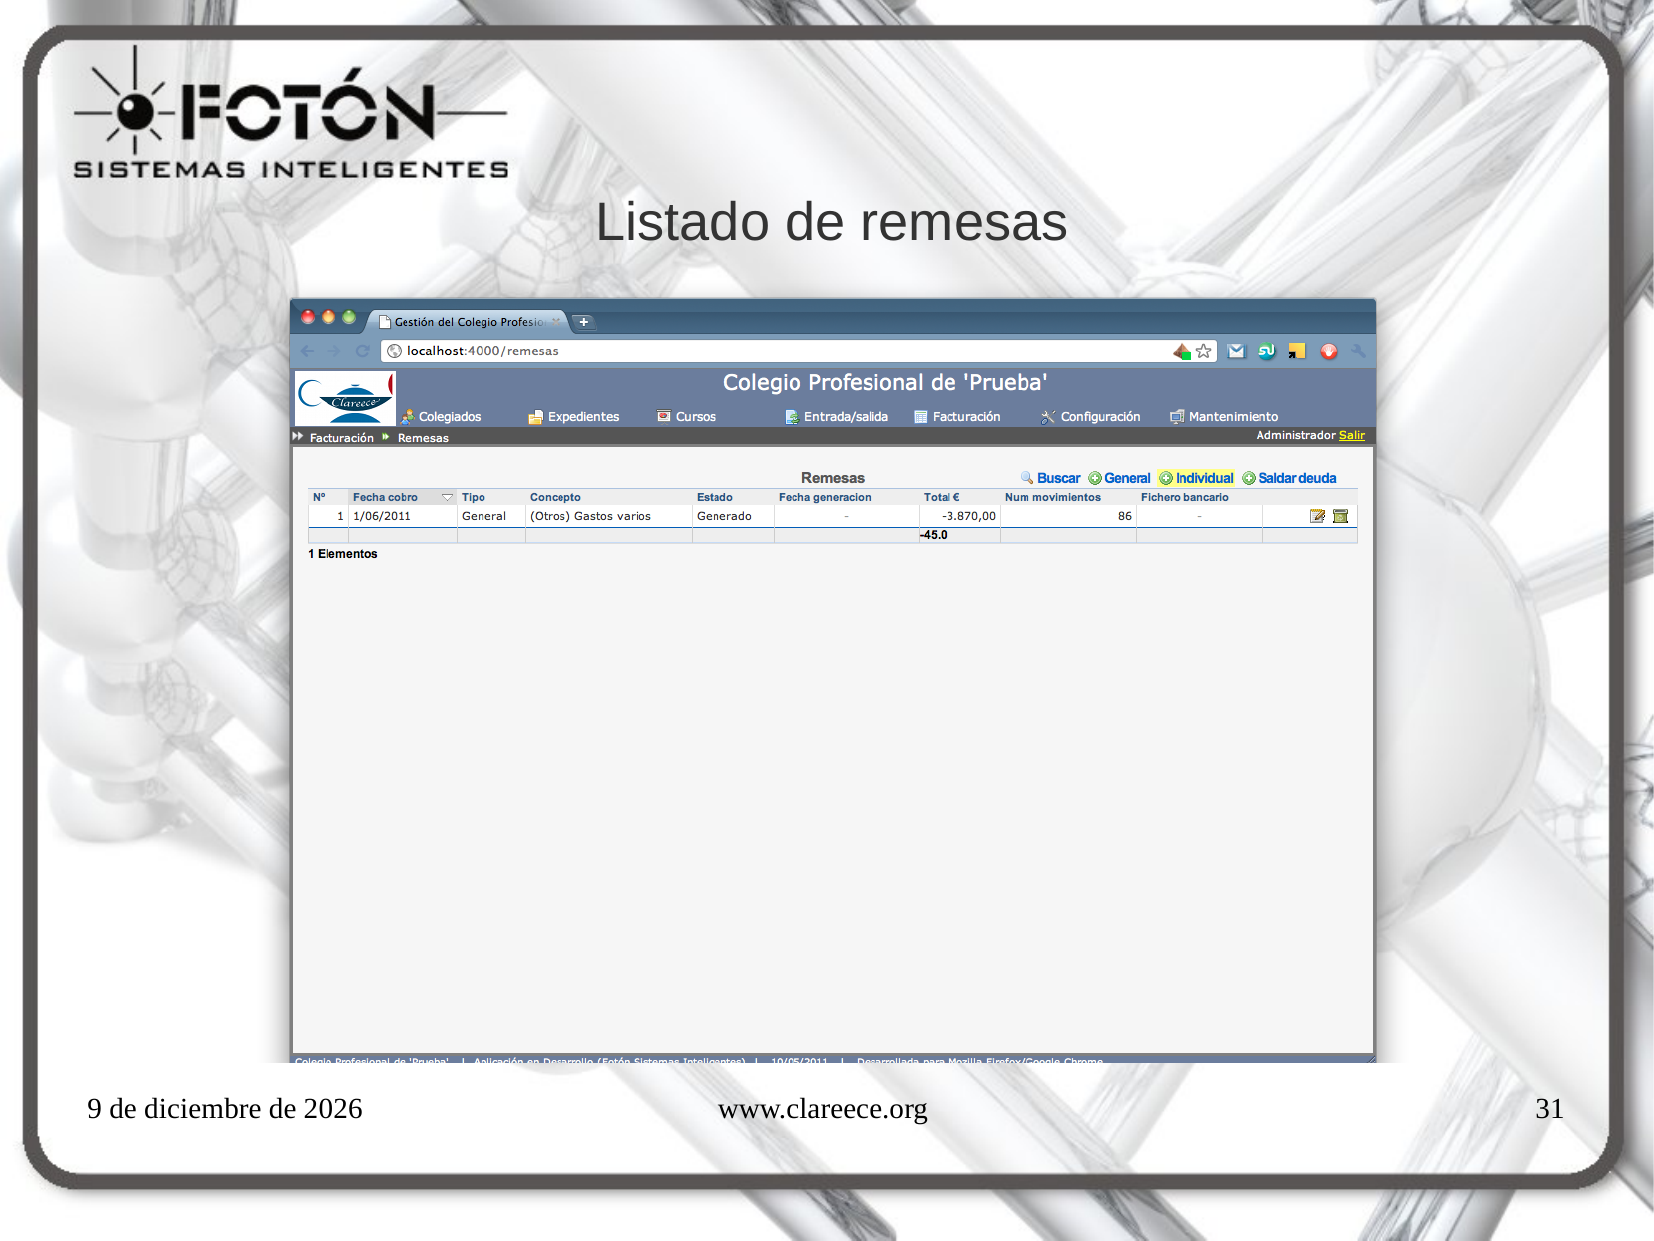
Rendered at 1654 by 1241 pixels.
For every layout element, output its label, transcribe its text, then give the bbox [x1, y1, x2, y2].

picture [0, 0, 1654, 1241]
title Listado de remesas [88, 177, 1577, 266]
